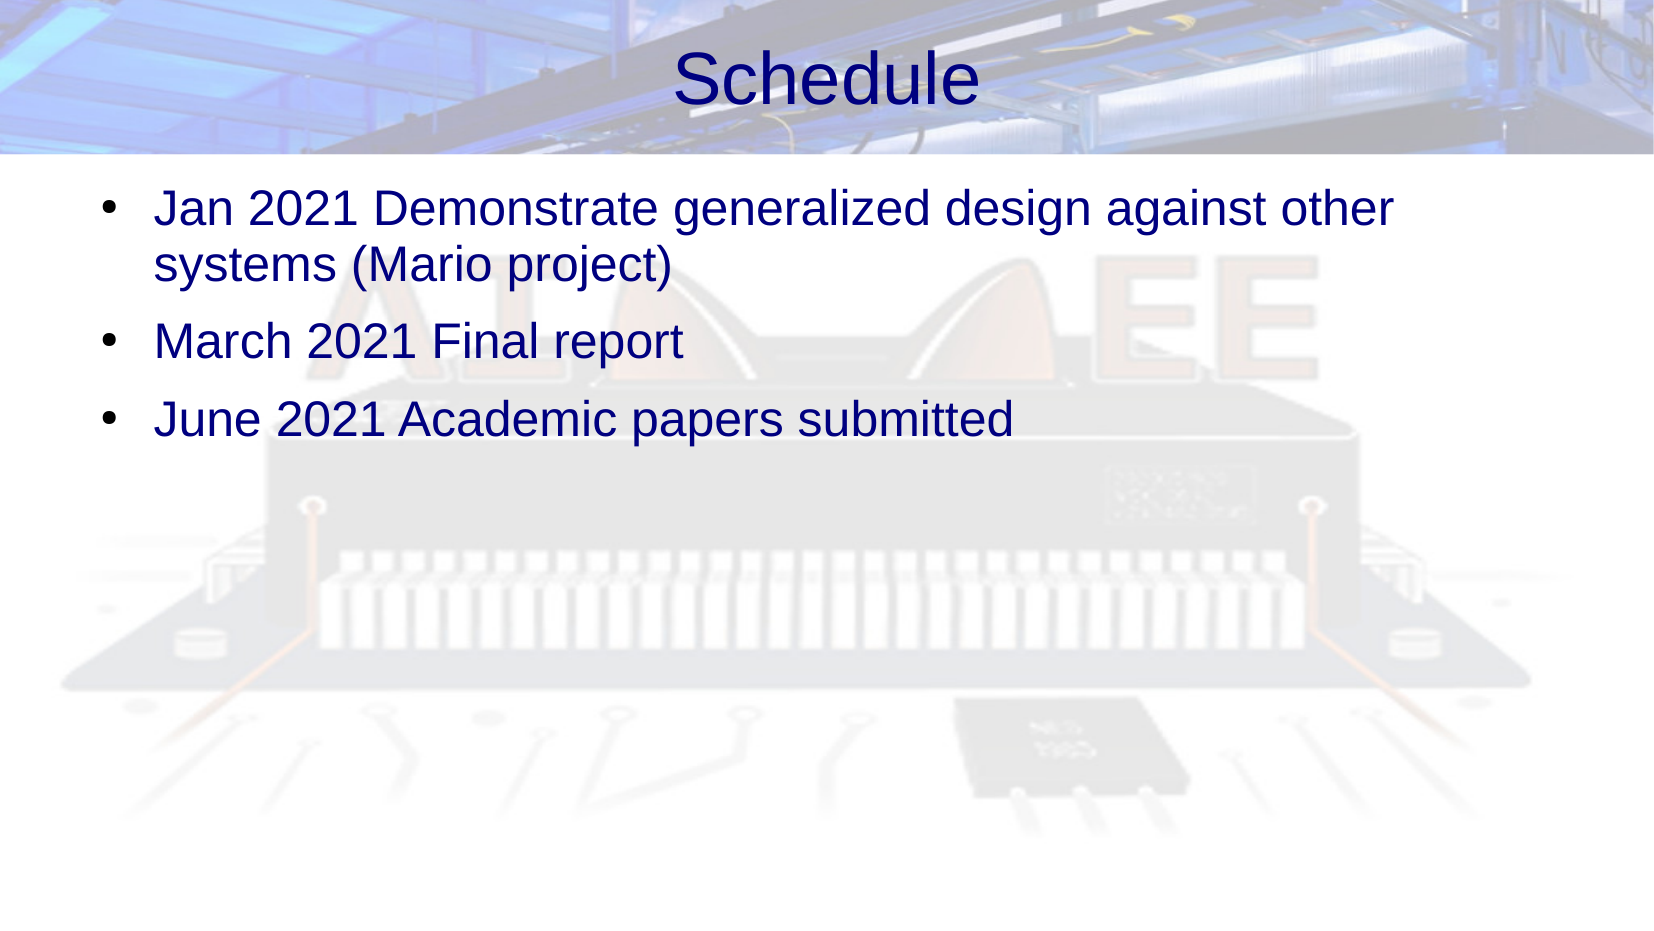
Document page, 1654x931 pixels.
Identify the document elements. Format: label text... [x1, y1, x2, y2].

title Schedule [82, 37, 1571, 121]
picture [0, 0, 1654, 931]
list Jan 2021 Demonstrate generalized design against other systems (Mario project) March 2021 Final report June 2021 Academic papers submitted [82, 180, 1538, 811]
